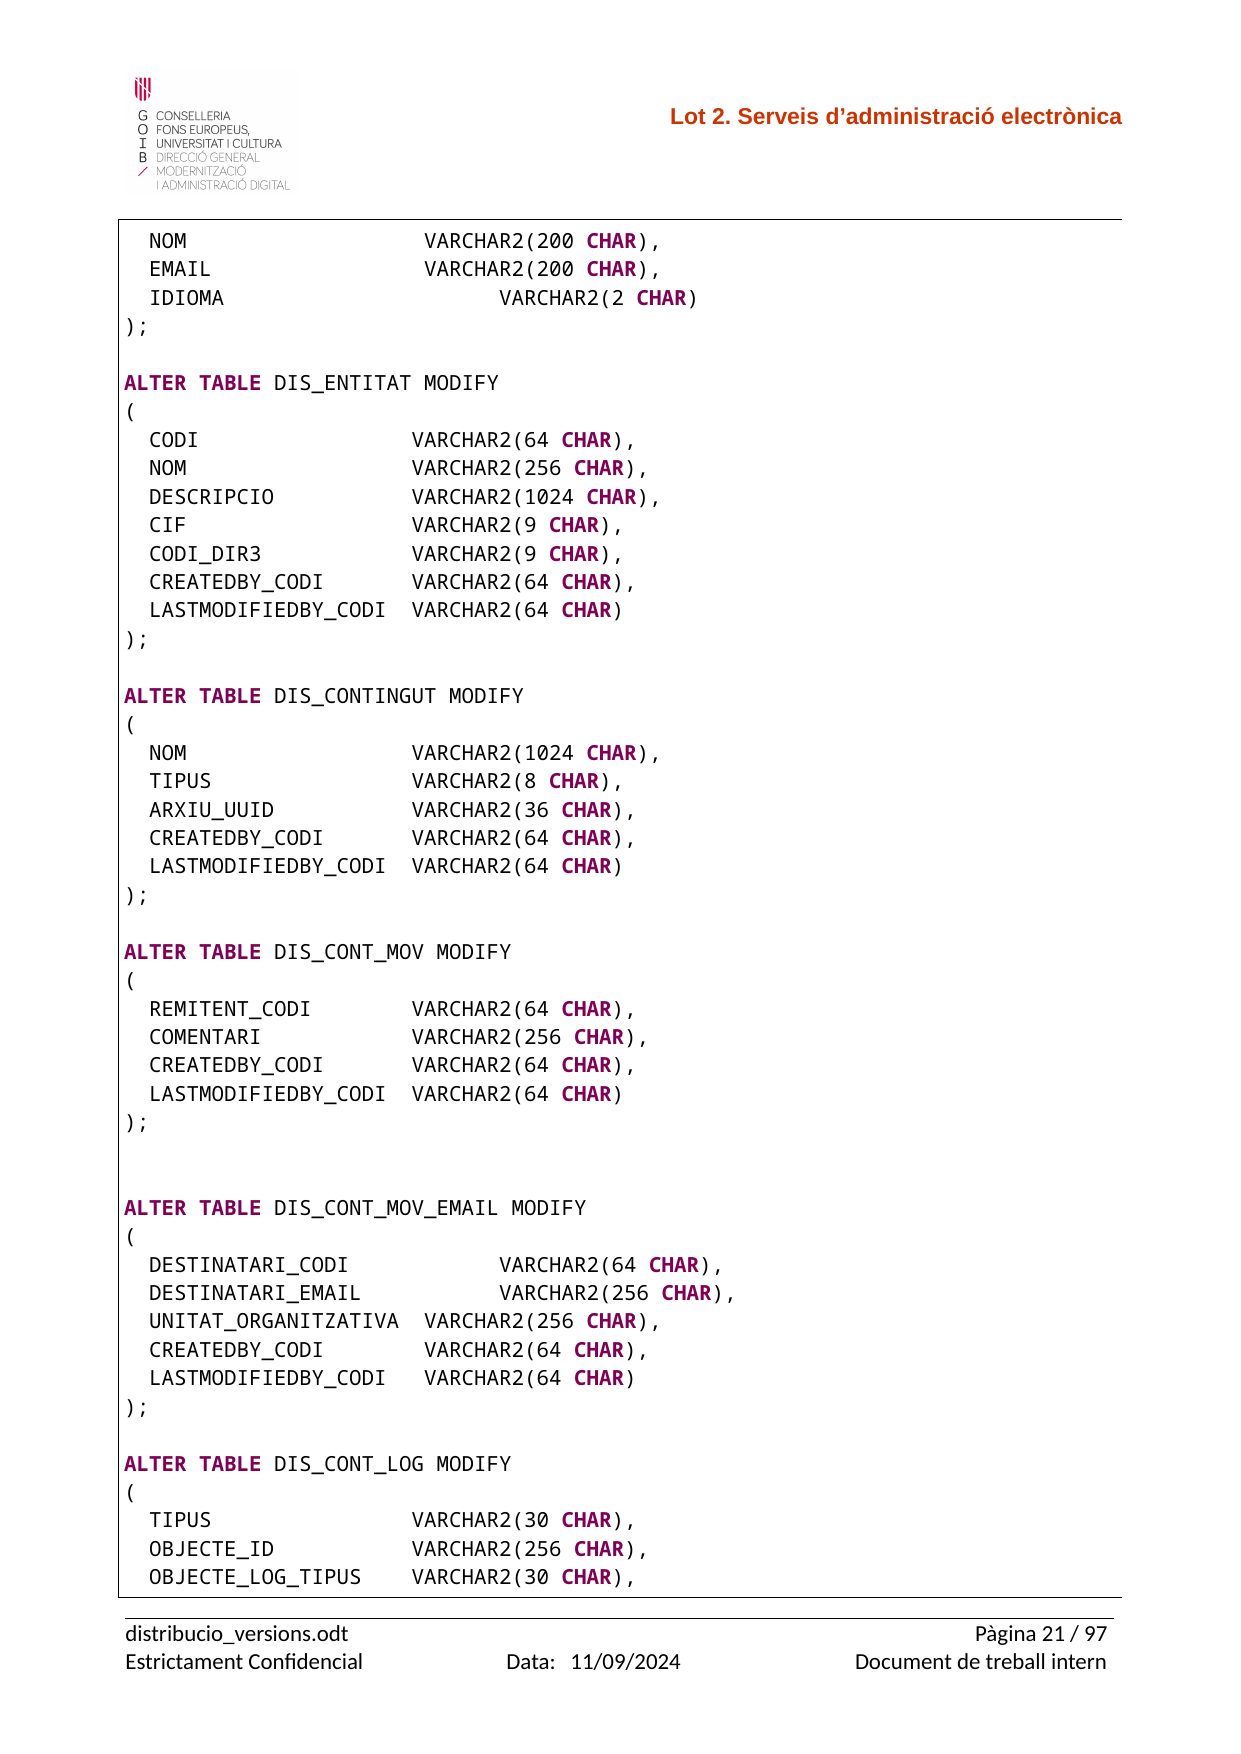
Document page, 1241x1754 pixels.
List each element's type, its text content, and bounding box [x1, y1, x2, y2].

table_header NOM VARCHAR2(200 CHAR), EMAIL VARCHAR2(200 CHAR), IDIOMA VARCHAR2(2 CHAR) ); ALTER TABLE DIS_ENTITAT MODIFY ( CODI VARCHAR2(64 CHAR), NOM VARCHAR2(256 CHAR), DESCRIPCIO VARCHAR2(1024 CHAR), CIF VARCHAR2(9 CHAR), CODI_DIR3 VARCHAR2(9 CHAR), CREATEDBY_CODI VARCHAR2(64 CHAR), LASTMODIFIEDBY_CODI VARCHAR2(64 CHAR) ); ALTER TABLE DIS_CONTINGUT MODIFY ( NOM VARCHAR2(1024 CHAR), TIPUS VARCHAR2(8 CHAR), ARXIU_UUID VARCHAR2(36 CHAR), CREATEDBY_CODI VARCHAR2(64 CHAR), LASTMODIFIEDBY_CODI VARCHAR2(64 CHAR) ); ALTER TABLE DIS_CONT_MOV MODIFY ( REMITENT_CODI VARCHAR2(64 CHAR), COMENTARI VARCHAR2(256 CHAR), CREATEDBY_CODI VARCHAR2(64 CHAR), LASTMODIFIEDBY_CODI VARCHAR2(64 CHAR) ); ALTER TABLE DIS_CONT_MOV_EMAIL MODIFY ( DESTINATARI_CODI VARCHAR2(64 CHAR), DESTINATARI_EMAIL VARCHAR2(256 CHAR), UNITAT_ORGANITZATIVA VARCHAR2(256 CHAR), CREATEDBY_CODI VARCHAR2(64 CHAR), LASTMODIFIEDBY_CODI VARCHAR2(64 CHAR) ); ALTER TABLE DIS_CONT_LOG MODIFY ( TIPUS VARCHAR2(30 CHAR), OBJECTE_ID VARCHAR2(256 CHAR), OBJECTE_LOG_TIPUS VARCHAR2(30 CHAR), [119, 220, 1122, 1597]
picture [126, 70, 299, 197]
